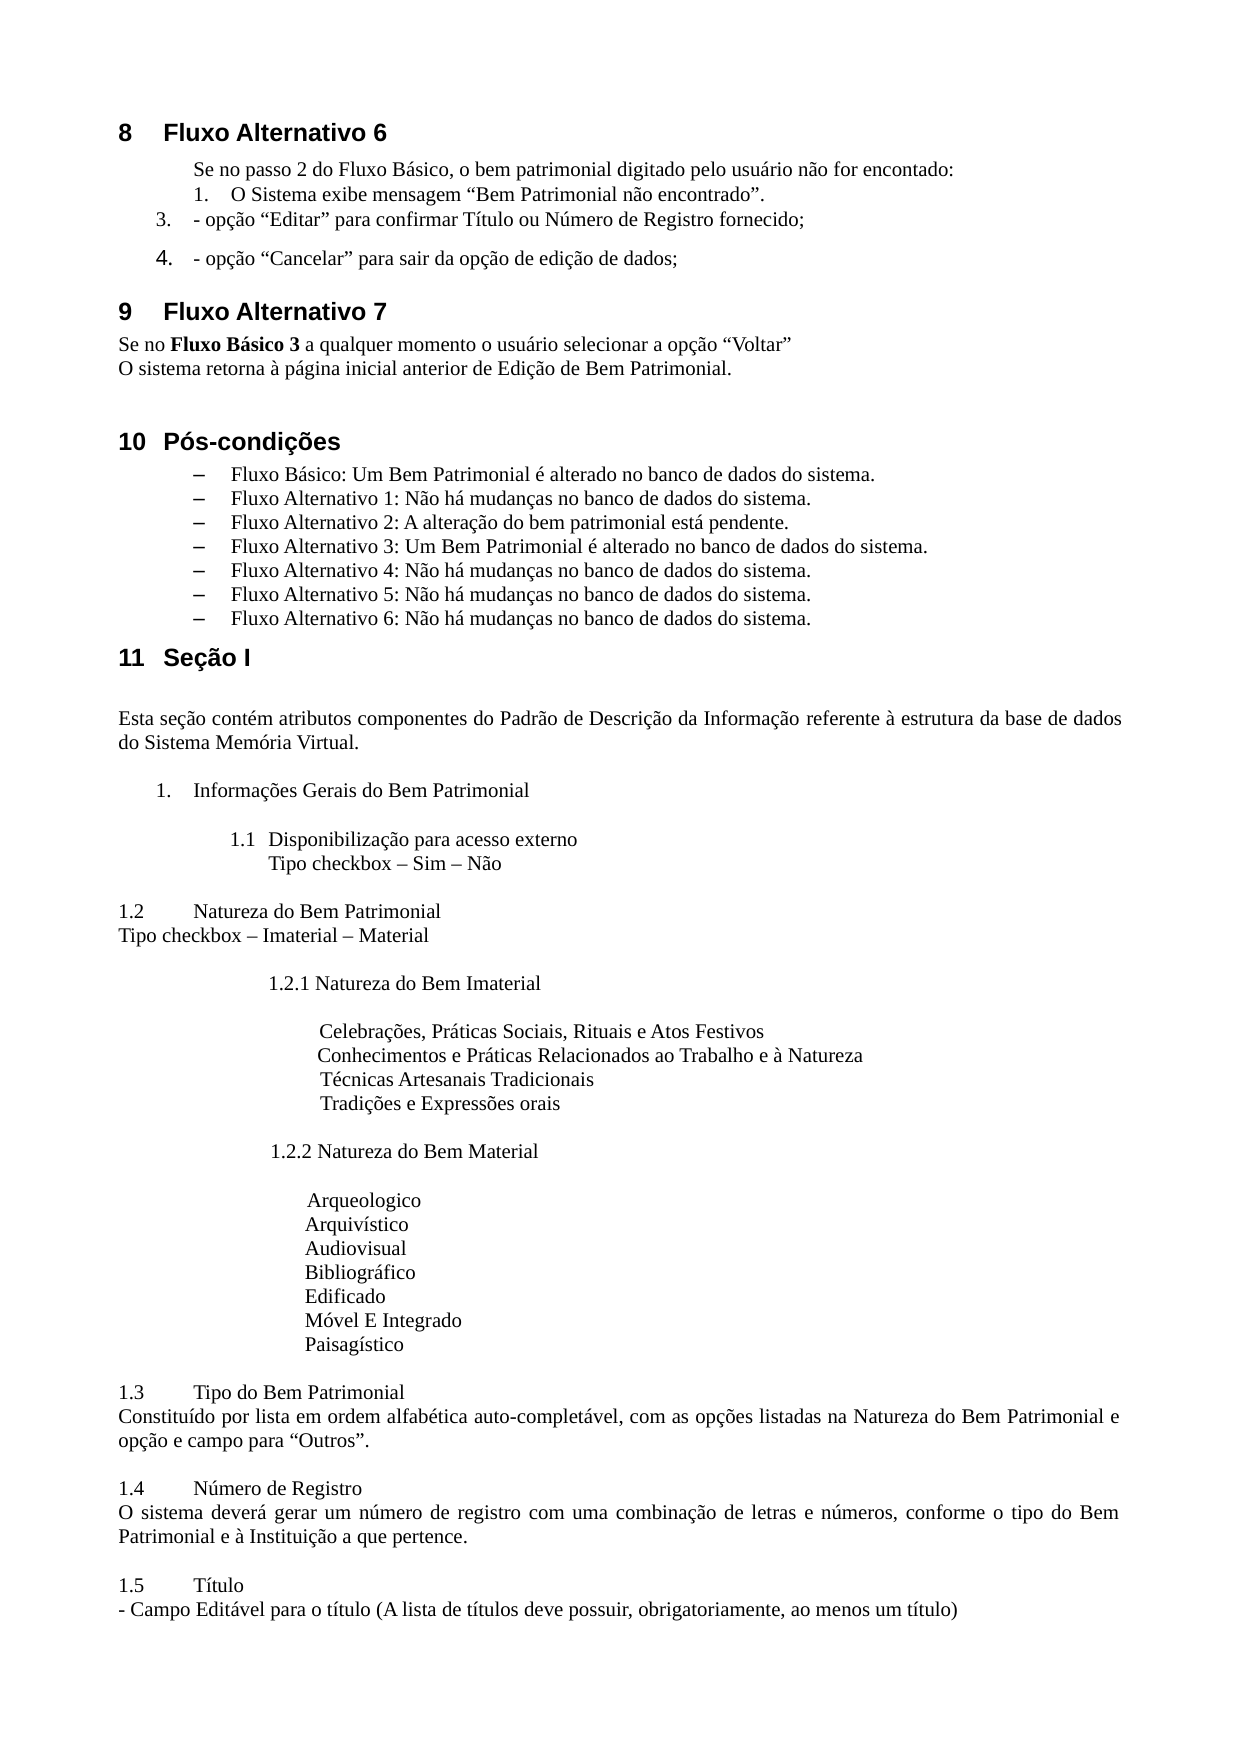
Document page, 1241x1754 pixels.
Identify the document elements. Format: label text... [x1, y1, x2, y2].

text 1.2.1 Natureza do Bem Imaterial [118, 971, 1122, 995]
list - opção “Editar” para confirmar Título ou Número de Registro fornecido; [156, 206, 1122, 231]
list Fluxo Alternativo 4: Não há mudanças no banco de dados do sistema. [193, 558, 1122, 582]
text 1.5 Título [118, 1572, 1122, 1597]
text Bibliográfico [118, 1260, 1122, 1284]
list Fluxo Básico: Um Bem Patrimonial é alterado no banco de dados do sistema. [193, 462, 1122, 486]
text 1.2 Natureza do Bem Patrimonial [118, 899, 1122, 923]
text Tradições e Expressões orais [118, 1091, 1122, 1115]
list O Sistema exibe mensagem “Bem Patrimonial não encontrado”. [193, 182, 1122, 206]
list Fluxo Alternativo 2: A alteração do bem patrimonial está pendente. [193, 510, 1122, 534]
text Arquivístico [118, 1212, 1122, 1236]
list Informações Gerais do Bem Patrimonial [156, 778, 1122, 802]
text O sistema retorna à página inicial anterior de Edição de Bem Patrimonial. [118, 356, 1122, 380]
text Audiovisual [118, 1236, 1122, 1260]
text Celebrações, Práticas Sociais, Rituais e Atos Festivos [118, 1019, 1122, 1043]
list - opção “Cancelar” para sair da opção de edição de dados; [156, 243, 1122, 272]
text Técnicas Artesanais Tradicionais [118, 1067, 1122, 1091]
text Tipo checkbox – Sim – Não [118, 851, 1122, 875]
text Móvel E Integrado [118, 1308, 1122, 1332]
text Edificado [118, 1284, 1122, 1308]
text 1.1 Disponibilização para acesso externo [118, 827, 1122, 851]
list Fluxo Alternativo 5: Não há mudanças no banco de dados do sistema. [193, 582, 1122, 606]
subtitle Fluxo Alternativo 6 [118, 118, 1122, 147]
text - Campo Editável para o título (A lista de títulos deve possuir, obrigatoriamente, ao menos um título) [118, 1597, 1122, 1621]
text O sistema deverá gerar um número de registro com uma combinação de letras e números, conforme o tipo do Bem Patrimonial e à Instituição a que pertence. [118, 1500, 1122, 1548]
text Constituído por lista em ordem alfabética auto-completável, com as opções listadas na Natureza do Bem Patrimonial e opção e campo para “Outros”. [118, 1404, 1122, 1452]
text Se no passo 2 do Fluxo Básico, o bem patrimonial digitado pelo usuário não for encontado: [118, 153, 1122, 182]
text 1.4 Número de Registro [118, 1476, 1122, 1500]
list Fluxo Alternativo 6: Não há mudanças no banco de dados do sistema. [193, 606, 1122, 630]
text Esta seção contém atributos componentes do Padrão de Descrição da Informação referente à estrutura da base de dados do Sistema Memória Virtual. [118, 706, 1122, 754]
text 1.2.2 Natureza do Bem Material [118, 1139, 1122, 1163]
text Paisagístico [118, 1332, 1122, 1356]
list Fluxo Alternativo 1: Não há mudanças no banco de dados do sistema. [193, 486, 1122, 510]
list Fluxo Alternativo 3: Um Bem Patrimonial é alterado no banco de dados do sistema. [193, 534, 1122, 558]
text Tipo checkbox – Imaterial – Material [118, 923, 1122, 947]
subtitle Seção I [118, 642, 1122, 671]
text Se no Fluxo Básico 3 a qualquer momento o usuário selecionar a opção “Voltar” [118, 332, 1122, 356]
subtitle Fluxo Alternativo 7 [118, 297, 1122, 326]
text 1.3 Tipo do Bem Patrimonial [118, 1380, 1122, 1404]
text Arqueologico [118, 1187, 1122, 1212]
text Conhecimentos e Práticas Relacionados ao Trabalho e à Natureza [118, 1043, 1122, 1067]
subtitle Pós-condições [118, 427, 1122, 455]
